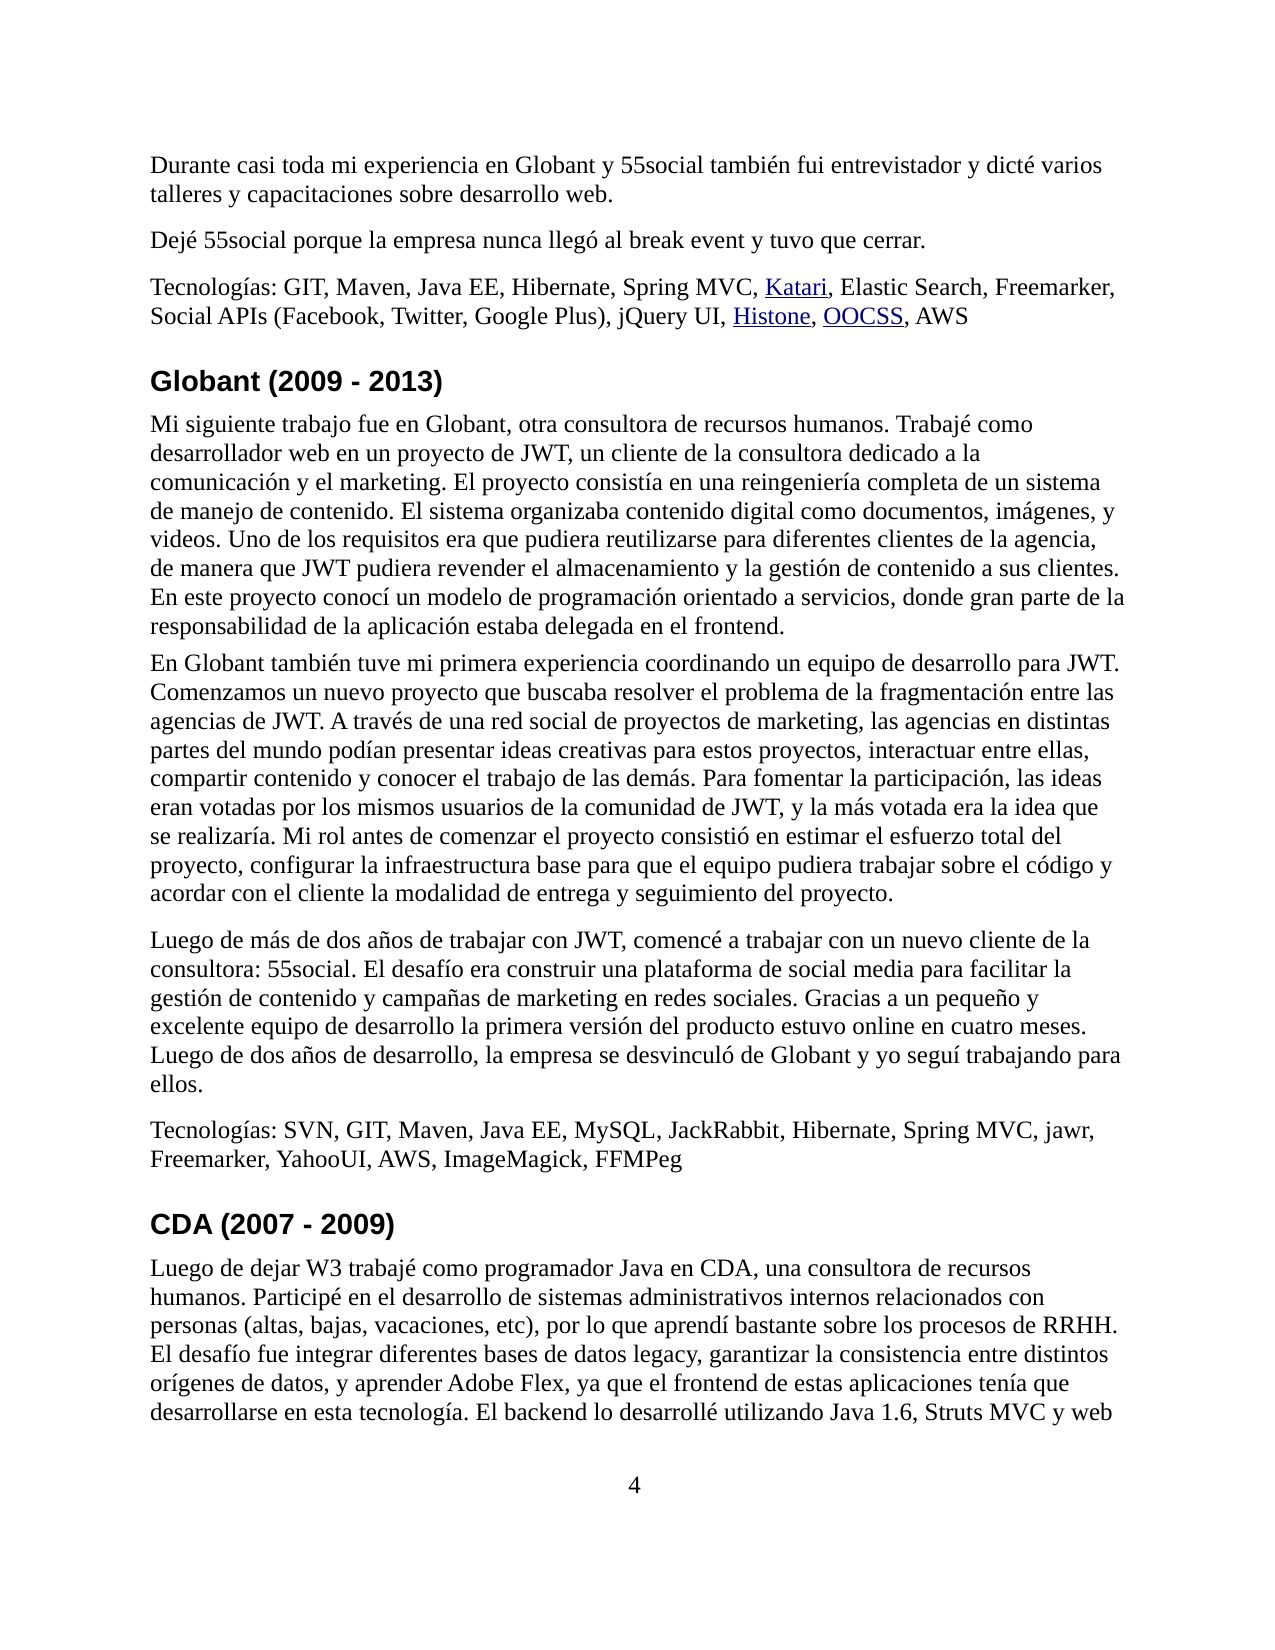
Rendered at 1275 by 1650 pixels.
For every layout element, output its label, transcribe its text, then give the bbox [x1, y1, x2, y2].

text Tecnologías: GIT, Maven, Java EE, Hibernate, Spring MVC, Katari, Elastic Search, Freemarker, Social APIs (Facebook, Twitter, Google Plus), jQuery UI, Histone, OOCSS, AWS [150, 272, 1125, 329]
text Durante casi toda mi experiencia en Globant y 55social también fui entrevistador y dicté varios talleres y capacitaciones sobre desarrollo web. [150, 150, 1125, 207]
subtitle CDA (2007 - 2009) [150, 1207, 1125, 1241]
text Mi siguiente trabajo fue en Globant, otra consultora de recursos humanos. Trabajé como desarrollador web en un proyecto de JWT, un cliente de la consultora dedicado a la comunicación y el marketing. El proyecto consistía en una reingeniería completa de un sistema de manejo de contenido. El sistema organizaba contenido digital como documentos, imágenes, y videos. Uno de los requisitos era que pudiera reutilizarse para diferentes clientes de la agencia, de manera que JWT pudiera revender el almacenamiento y la gestión de contenido a sus clientes. En este proyecto conocí un modelo de programación orientado a servicios, donde gran parte de la responsabilidad de la aplicación estaba delegada en el frontend. [150, 409, 1125, 639]
text Luego de dejar W3 trabajé como programador Java en CDA, una consultora de recursos humanos. Participé en el desarrollo de sistemas administrativos internos relacionados con personas (altas, bajas, vacaciones, etc), por lo que aprendí bastante sobre los procesos de RRHH. El desafío fue integrar diferentes bases de datos legacy, garantizar la consistencia entre distintos orígenes de datos, y aprender Adobe Flex, ya que el frontend de estas aplicaciones tenía que desarrollarse en esta tecnología. El backend lo desarrollé utilizando Java 1.6, Struts MVC y web [150, 1253, 1125, 1426]
text Tecnologías: SVN, GIT, Maven, Java EE, MySQL, JackRabbit, Hibernate, Spring MVC, jawr, Freemarker, YahooUI, AWS, ImageMagick, FFMPeg [150, 1116, 1125, 1173]
text Luego de más de dos años de trabajar con JWT, comencé a trabajar con un nuevo cliente de la consultora: 55social. El desafío era construir una plataforma de social media para facilitar la gestión de contenido y campañas de marketing en redes sociales. Gracias a un pequeño y excelente equipo de desarrollo la primera versión del producto estuvo online en cuatro meses. Luego de dos años de desarrollo, la empresa se desvinculó de Globant y yo seguí trabajando para ellos. [150, 925, 1125, 1098]
text Dejé 55social porque la empresa nunca llegó al break event y tuvo que cerrar. [150, 225, 1125, 254]
text En Globant también tuve mi primera experiencia coordinando un equipo de desarrollo para JWT. Comenzamos un nuevo proyecto que buscaba resolver el problema de la fragmentación entre las agencias de JWT. A través de una red social de proyectos de marketing, las agencias en distintas partes del mundo podían presentar ideas creativas para estos proyectos, interactuar entre ellas, compartir contenido y conocer el trabajo de las demás. Para fomentar la participación, las ideas eran votadas por los mismos usuarios de la comunidad de JWT, y la más votada era la idea que se realizaría. Mi rol antes de comenzar el proyecto consistió en estimar el esfuerzo total del proyecto, configurar la infraestructura base para que el equipo pudiera trabajar sobre el código y acordar con el cliente la modalidad de entrega y seguimiento del proyecto. [150, 648, 1125, 907]
subtitle Globant (2009 - 2013) [150, 363, 1125, 397]
